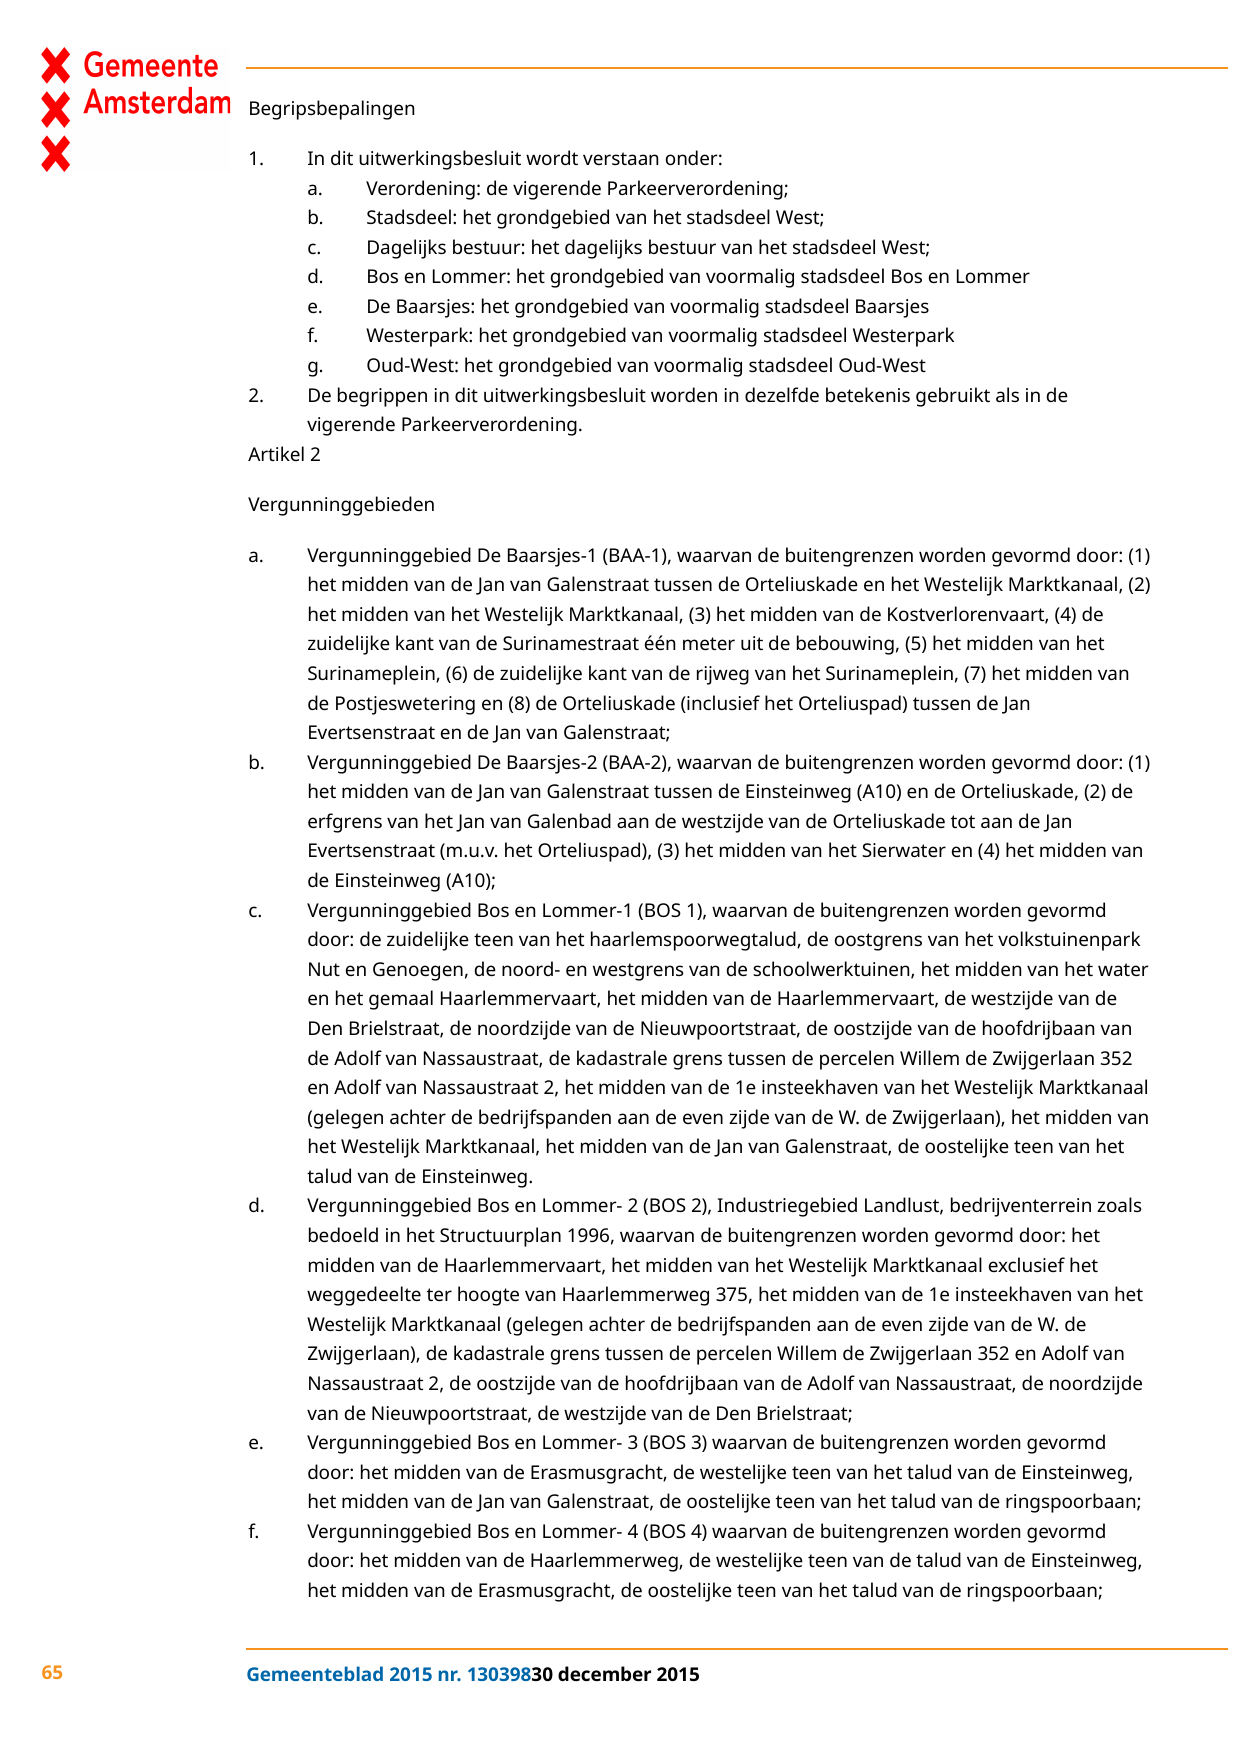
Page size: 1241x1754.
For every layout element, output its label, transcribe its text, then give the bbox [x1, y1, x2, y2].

text Begripsbepalingen [248, 95, 1152, 121]
list Vergunninggebied De Baarsjes-2 (BAA-2), waarvan de buitengrenzen worden gevormd door: (1) het midden van de Jan van Galenstraat tussen de Einsteinweg (A10) en de Orteliuskade, (2) de erfgrens van het Jan van Galenbad aan de westzijde van de Orteliuskade tot aan de Jan Evertsenstraat (m.u.v. het Orteliuspad), (3) het midden van het Sierwater en (4) het midden van de Einsteinweg (A10); [248, 749, 1152, 893]
list Vergunninggebied Bos en Lommer-1 (BOS 1), waarvan de buitengrenzen worden gevormd door: de zuidelijke teen van het haarlemspoorwegtalud, de oostgrens van het volkstuinenpark Nut en Genoegen, de noord- en westgrens van de schoolwerktuinen, het midden van het water en het gemaal Haarlemmervaart, het midden van de Haarlemmervaart, de westzijde van de Den Brielstraat, de noordzijde van de Nieuwpoortstraat, de oostzijde van de hoofdrijbaan van de Adolf van Nassaustraat, de kadastrale grens tussen de percelen Willem de Zwijgerlaan 352 en Adolf van Nassaustraat 2, het midden van de 1e insteekhaven van het Westelijk Marktkanaal (gelegen achter de bedrijfspanden aan de even zijde van de W. de Zwijgerlaan), het midden van het Westelijk Marktkanaal, het midden van de Jan van Galenstraat, de oostelijke teen van het talud van de Einsteinweg. [248, 897, 1152, 1189]
list Verordening: de vigerende Parkeerverordening; [307, 175, 1152, 201]
list Oud-West: het grondgebied van voormalig stadsdeel Oud-West [307, 352, 1152, 378]
list Westerpark: het grondgebied van voormalig stadsdeel Westerpark [307, 323, 1152, 348]
list De begrippen in dit uitwerkingsbesluit worden in dezelfde betekenis gebruikt als in de vigerende Parkeerverordening. [248, 382, 1152, 437]
list Vergunninggebied Bos en Lommer- 3 (BOS 3) waarvan de buitengrenzen worden gevormd door: het midden van de Erasmusgracht, de westelijke teen van het talud van de Einsteinweg, het midden van de Jan van Galenstraat, de oostelijke teen van het talud van de ringspoorbaan; [248, 1429, 1152, 1514]
list Vergunninggebied De Baarsjes-1 (BAA-1), waarvan de buitengrenzen worden gevormd door: (1) het midden van de Jan van Galenstraat tussen de Orteliuskade en het Westelijk Marktkanaal, (2) het midden van het Westelijk Marktkanaal, (3) het midden van de Kostverlorenvaart, (4) de zuidelijke kant van de Surinamestraat één meter uit de bebouwing, (5) het midden van het Surinameplein, (6) de zuidelijke kant van de rijweg van het Surinameplein, (7) het midden van de Postjeswetering en (8) de Orteliuskade (inclusief het Orteliuspad) tussen de Jan Evertsenstraat en de Jan van Galenstraat; [248, 542, 1152, 745]
list Stadsdeel: het grondgebied van het stadsdeel West; [307, 204, 1152, 230]
list In dit uitwerkingsbesluit wordt verstaan onder: [248, 145, 1152, 171]
list Vergunninggebied Bos en Lommer- 4 (BOS 4) waarvan de buitengrenzen worden gevormd door: het midden van de Haarlemmerweg, de westelijke teen van de talud van de Einsteinweg, het midden van de Erasmusgracht, de oostelijke teen van het talud van de ringspoorbaan; [248, 1518, 1152, 1603]
list Vergunninggebied Bos en Lommer- 2 (BOS 2), Industriegebied Landlust, bedrijventerrein zoals bedoeld in het Structuurplan 1996, waarvan de buitengrenzen worden gevormd door: het midden van de Haarlemmervaart, het midden van het Westelijk Marktkanaal exclusief het weggedeelte ter hoogte van Haarlemmerweg 375, het midden van de 1e insteekhaven van het Westelijk Marktkanaal (gelegen achter de bedrijfspanden aan de even zijde van de W. de Zwijgerlaan), de kadastrale grens tussen de percelen Willem de Zwijgerlaan 352 en Adolf van Nassaustraat 2, de oostzijde van de hoofdrijbaan van de Adolf van Nassaustraat, de noordzijde van de Nieuwpoortstraat, de westzijde van de Den Brielstraat; [248, 1193, 1152, 1426]
picture [41, 47, 231, 172]
text Vergunninggebieden [248, 491, 1152, 517]
list Dagelijks bestuur: het dagelijks bestuur van het stadsdeel West; [307, 234, 1152, 260]
text Artikel 2 [248, 441, 1152, 467]
list Bos en Lommer: het grondgebied van voormalig stadsdeel Bos en Lommer [307, 263, 1152, 289]
list De Baarsjes: het grondgebied van voormalig stadsdeel Baarsjes [307, 293, 1152, 319]
